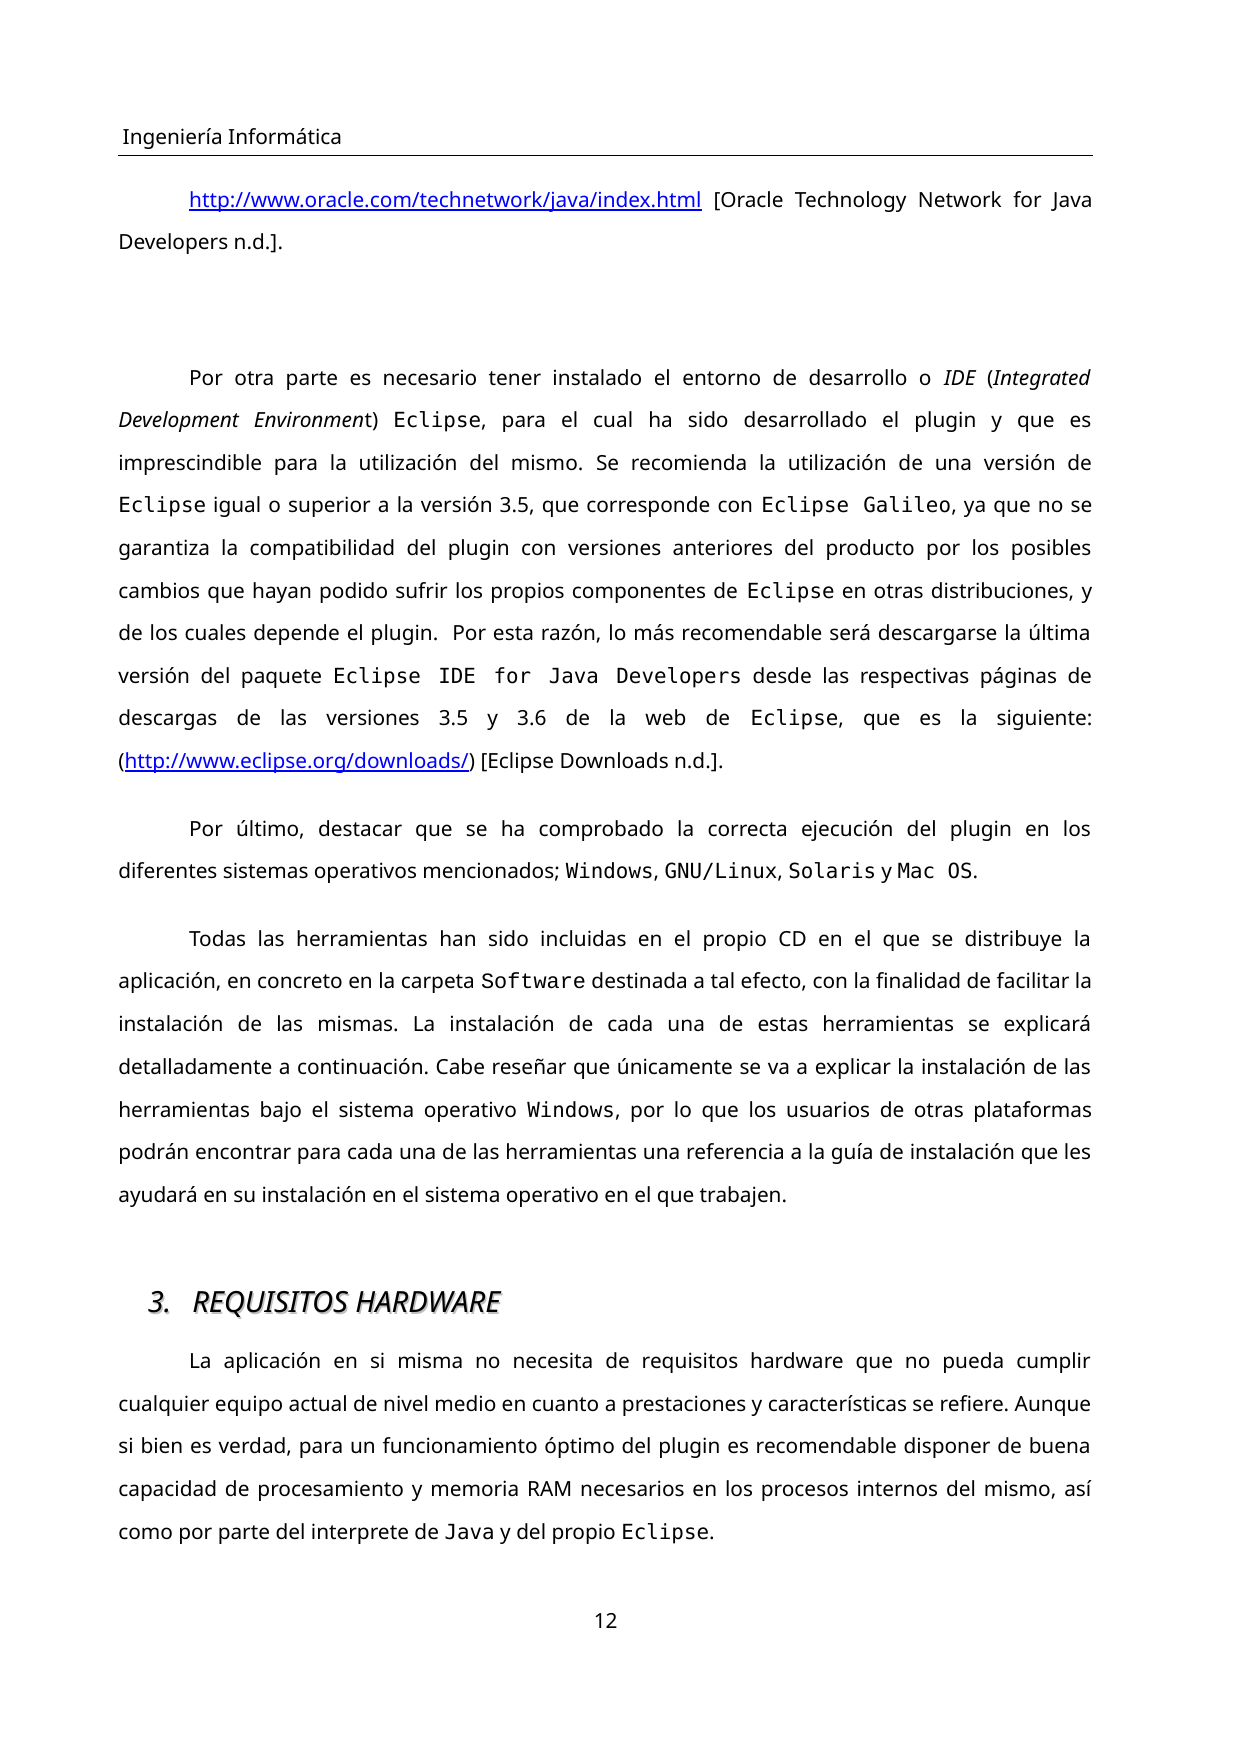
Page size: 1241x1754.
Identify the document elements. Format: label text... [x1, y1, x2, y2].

text Todas las herramientas han sido incluidas en el propio CD en el que se distribuye la aplicación, en concreto en la carpeta Software destinada a tal efecto, con la finalidad de facilitar la instalación de las mismas. La instalación de cada una de estas herramientas se explicará detalladamente a continuación. Cabe reseñar que únicamente se va a explicar la instalación de las herramientas bajo el sistema operativo Windows, por lo que los usuarios de otras plataformas podrán encontrar para cada una de las herramientas una referencia a la guía de instalación que les ayudará en su instalación en el sistema operativo en el que trabajen. [118, 924, 1093, 1208]
subtitle REQUISITOS HARDWARE [148, 1282, 1093, 1321]
text La aplicación en si misma no necesita de requisitos hardware que no pueda cumplir cualquier equipo actual de nivel medio en cuanto a prestaciones y características se refiere. Aunque si bien es verdad, para un funcionamiento óptimo del plugin es recomendable disponer de buena capacidad de procesamiento y memoria RAM necesarios en los procesos internos del mismo, así como por parte del interprete de Java y del propio Eclipse. [118, 1346, 1093, 1545]
text Por otra parte es necesario tener instalado el entorno de desarrollo o IDE (Integrated Development Environment) Eclipse, para el cual ha sido desarrollado el plugin y que es imprescindible para la utilización del mismo. Se recomienda la utilización de una versión de Eclipse igual o superior a la versión 3.5, que corresponde con Eclipse Galileo, ya que no se garantiza la compatibilidad del plugin con versiones anteriores del producto por los posibles cambios que hayan podido sufrir los propios componentes de Eclipse en otras distribuciones, y de los cuales depende el plugin. Por esta razón, lo más recomendable será descargarse la última versión del paquete Eclipse IDE for Java Developers desde las respectivas páginas de descargas de las versiones 3.5 y 3.6 de la web de Eclipse, que es la siguiente: (http://www.eclipse.org/downloads/) [Eclipse Downloads n.d.]. [118, 363, 1093, 774]
text Por último, destacar que se ha comprobado la correcta ejecución del plugin en los diferentes sistemas operativos mencionados; Windows, GNU/Linux, Solaris y Mac OS. [118, 814, 1093, 885]
text http://www.oracle.com/technetwork/java/index.html [Oracle Technology Network for Java Developers n.d.]. [118, 185, 1093, 256]
